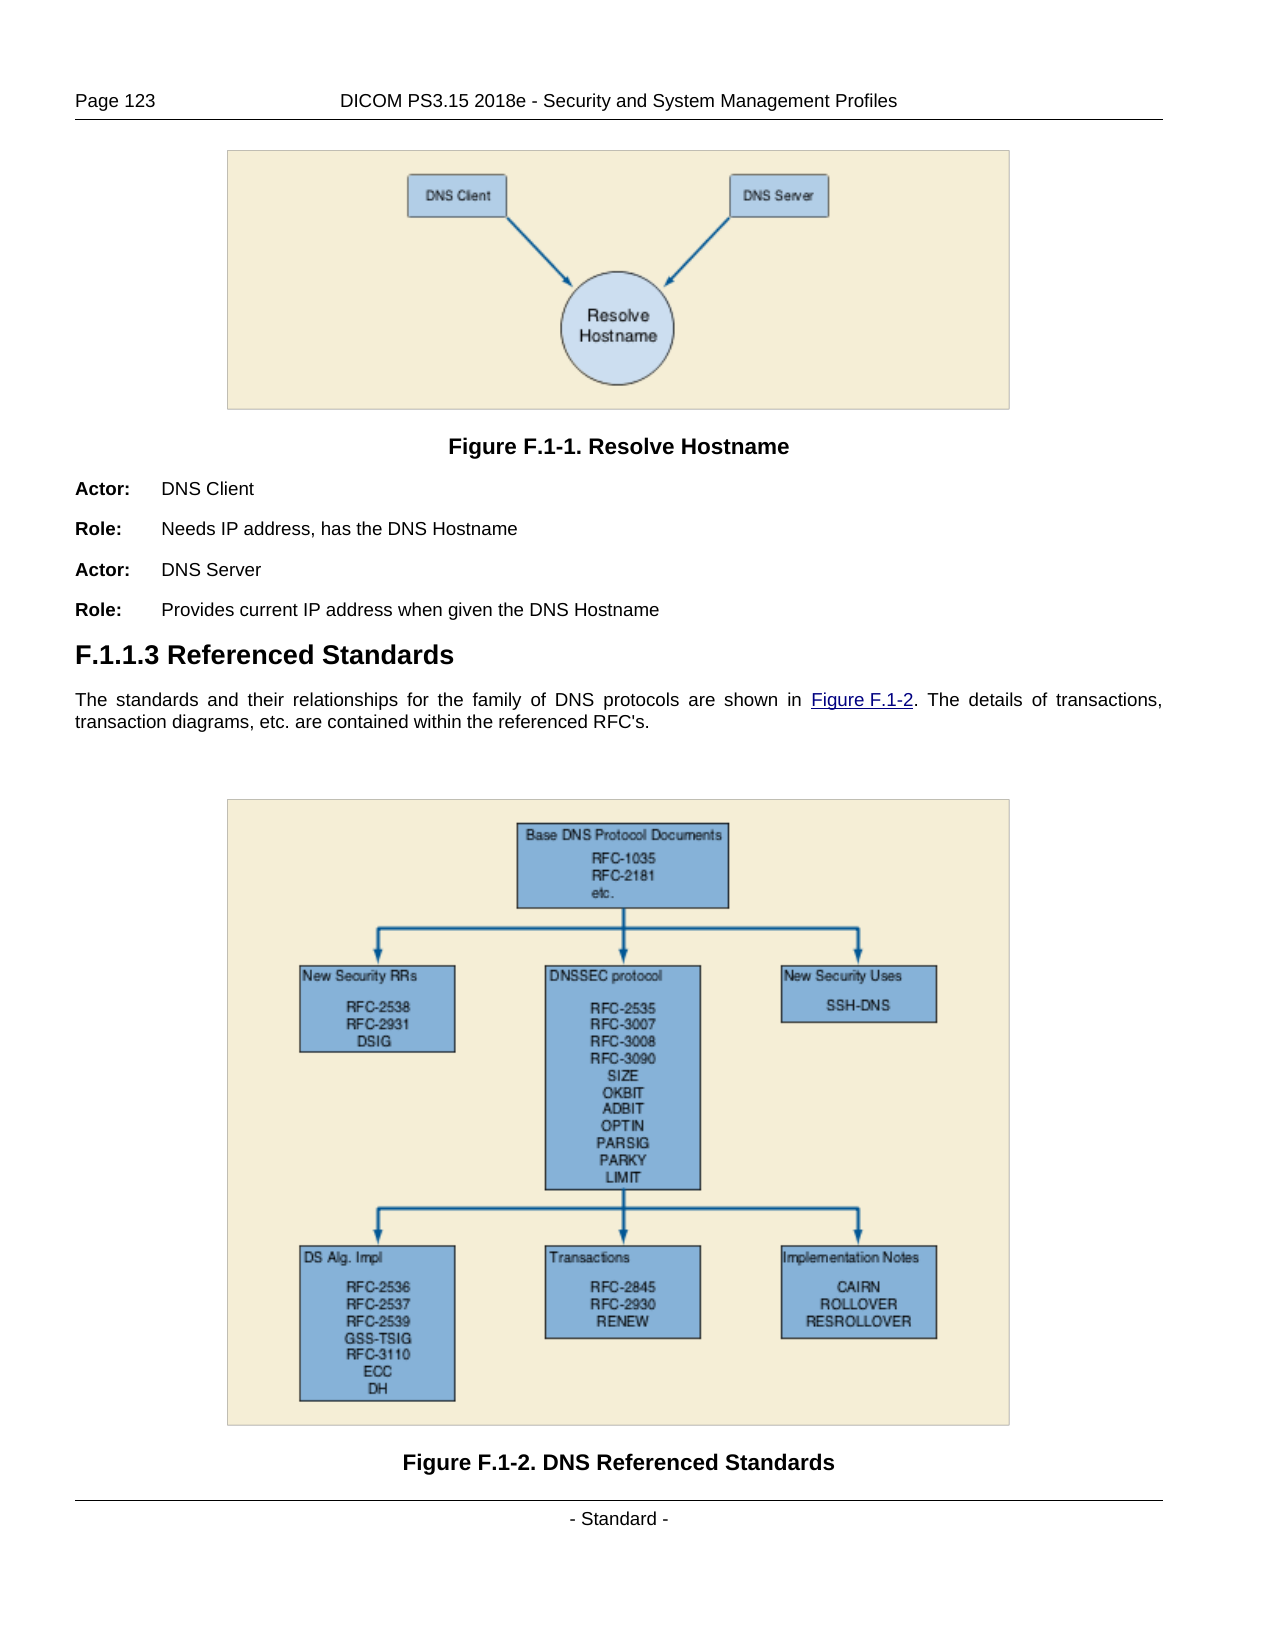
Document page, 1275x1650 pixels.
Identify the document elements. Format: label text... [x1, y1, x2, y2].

text Role: Provides current IP address when given the DNS Hostname [75, 599, 1162, 620]
text Role: Needs IP address, has the DNS Hostname [75, 518, 1162, 540]
picture [226, 798, 1011, 1427]
text F.1.1.3 Referenced Standards [75, 639, 1162, 670]
text The standards and their relationships for the family of DNS protocols are shown in Figure F.1-2. The details of transactions, transaction diagrams, etc. are contained within the referenced RFC's. [75, 689, 1162, 732]
text Figure F.1-1. Resolve Hostname [75, 433, 1162, 459]
text Figure F.1-2. DNS Referenced Standards [75, 1449, 1162, 1475]
text Actor: DNS Server [75, 558, 1162, 580]
picture [226, 150, 1011, 411]
text Actor: DNS Client [75, 478, 1162, 499]
